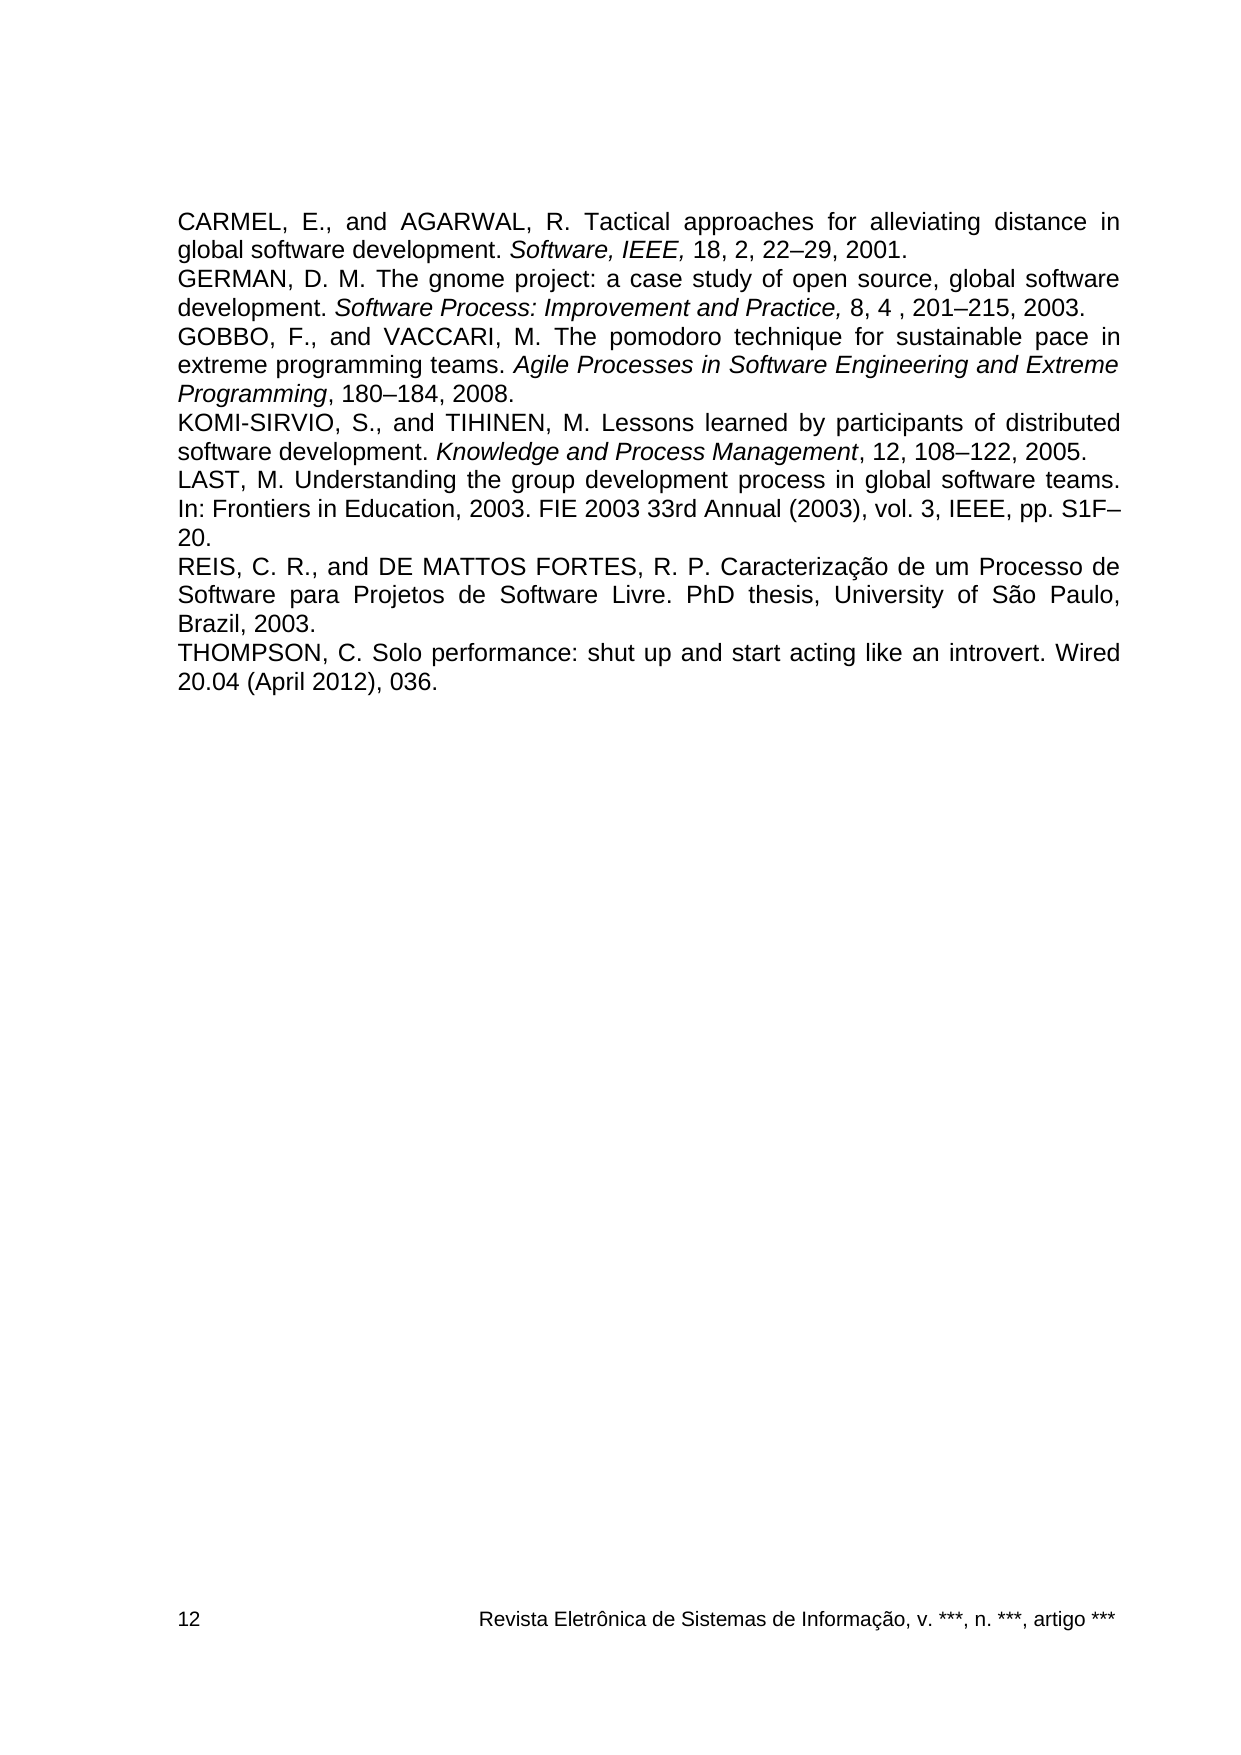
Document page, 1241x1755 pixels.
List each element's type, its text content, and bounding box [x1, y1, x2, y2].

text REIS, C. R., and DE MATTOS FORTES, R. P. Caracterização de um Processo de Software para Projetos de Software Livre. PhD thesis, University of São Paulo, Brazil, 2003. [177, 552, 1122, 638]
text GOBBO, F., and VACCARI, M. The pomodoro technique for sustainable pace in extreme programming teams. Agile Processes in Software Engineering and Extreme Programming, 180–184, 2008. [177, 322, 1122, 408]
text GERMAN, D. M. The gnome project: a case study of open source, global software development. Software Process: Improvement and Practice, 8, 4 , 201–215, 2003. [177, 264, 1122, 322]
text CARMEL, E., and AGARWAL, R. Tactical approaches for alleviating distance in global software development. Software, IEEE, 18, 2, 22–29, 2001. [177, 207, 1122, 264]
text KOMI-SIRVIO, S., and TIHINEN, M. Lessons learned by participants of distributed software development. Knowledge and Process Management, 12, 108–122, 2005. [177, 408, 1122, 465]
text LAST, M. Understanding the group development process in global software teams. In: Frontiers in Education, 2003. FIE 2003 33rd Annual (2003), vol. 3, IEEE, pp. S1F–20. [177, 465, 1122, 552]
text THOMPSON, C. Solo performance: shut up and start acting like an introvert. Wired 20.04 (April 2012), 036. [177, 638, 1122, 695]
